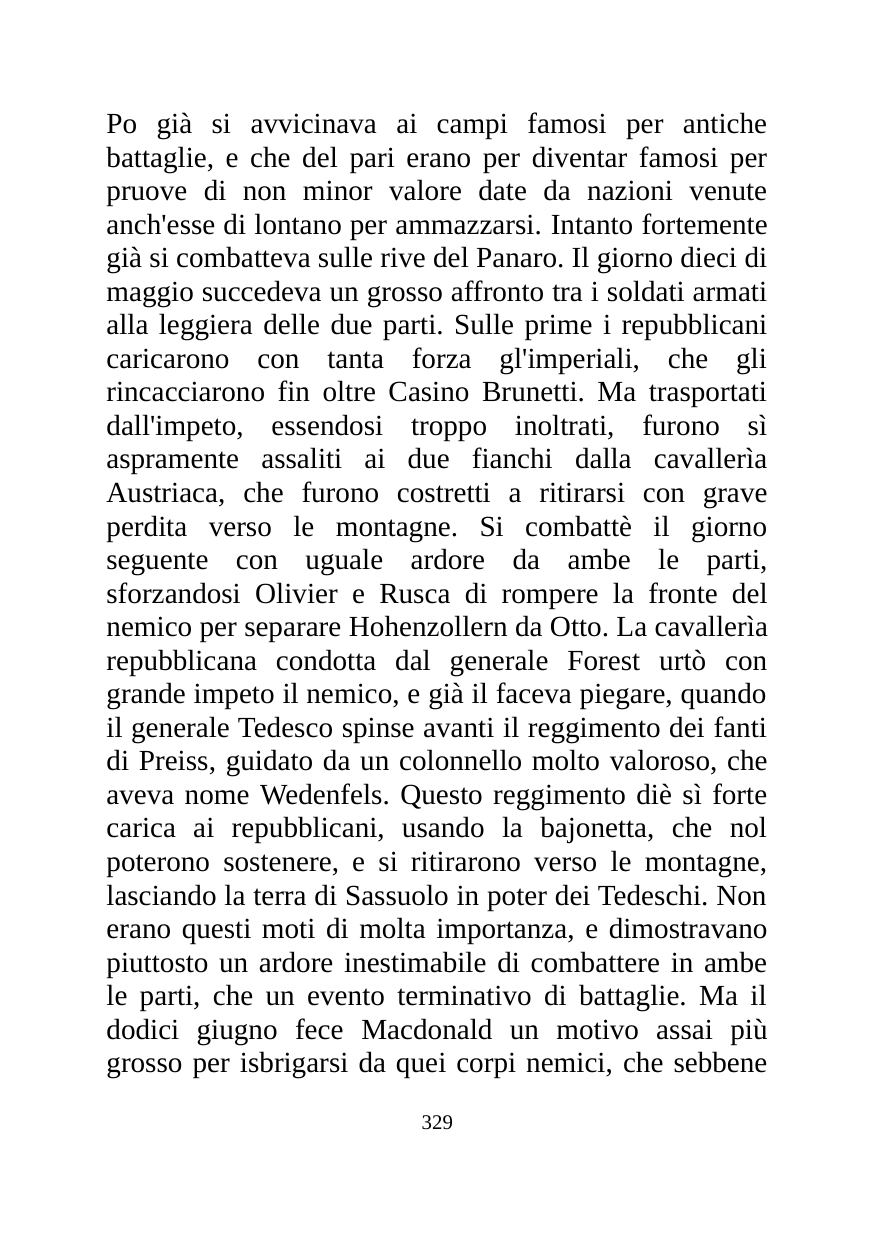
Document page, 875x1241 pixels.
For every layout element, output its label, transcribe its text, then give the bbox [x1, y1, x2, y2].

text Po già si avvicinava ai campi famosi per antiche battaglie, e che del pari erano per diventar famosi per pruove di non minor valore date da nazioni venute anch'esse di lontano per ammazzarsi. Intanto fortemente già si combatteva sulle rive del Panaro. Il giorno dieci di maggio succedeva un grosso affronto tra i soldati armati alla leggiera delle due parti. Sulle prime i repubblicani caricarono con tanta forza gl'imperiali, che gli rincacciarono fin oltre Casino Brunetti. Ma trasportati dall'impeto, essendosi troppo inoltrati, furono sì aspramente assaliti ai due fianchi dalla cavallerìa Austriaca, che furono costretti a ritirarsi con grave perdita verso le montagne. Si combattè il giorno seguente con uguale ardore da ambe le parti, sforzandosi Olivier e Rusca di rompere la fronte del nemico per separare Hohenzollern da Otto. La cavallerìa repubblicana condotta dal generale Forest urtò con grande impeto il nemico, e già il faceva piegare, quando il generale Tedesco spinse avanti il reggimento dei fanti di Preiss, guidato da un colonnello molto valoroso, che aveva nome Wedenfels. Questo reggimento diè sì forte carica ai repubblicani, usando la bajonetta, che nol poterono sostenere, e si ritirarono verso le montagne, lasciando la terra di Sassuolo in poter dei Tedeschi. Non erano questi moti di molta importanza, e dimostravano piuttosto un ardore inestimabile di combattere in ambe le parti, che un evento terminativo di battaglie. Ma il dodici giugno fece Macdonald un motivo assai più grosso per isbrigarsi da quei corpi nemici, che sebbene [106, 106, 768, 1079]
